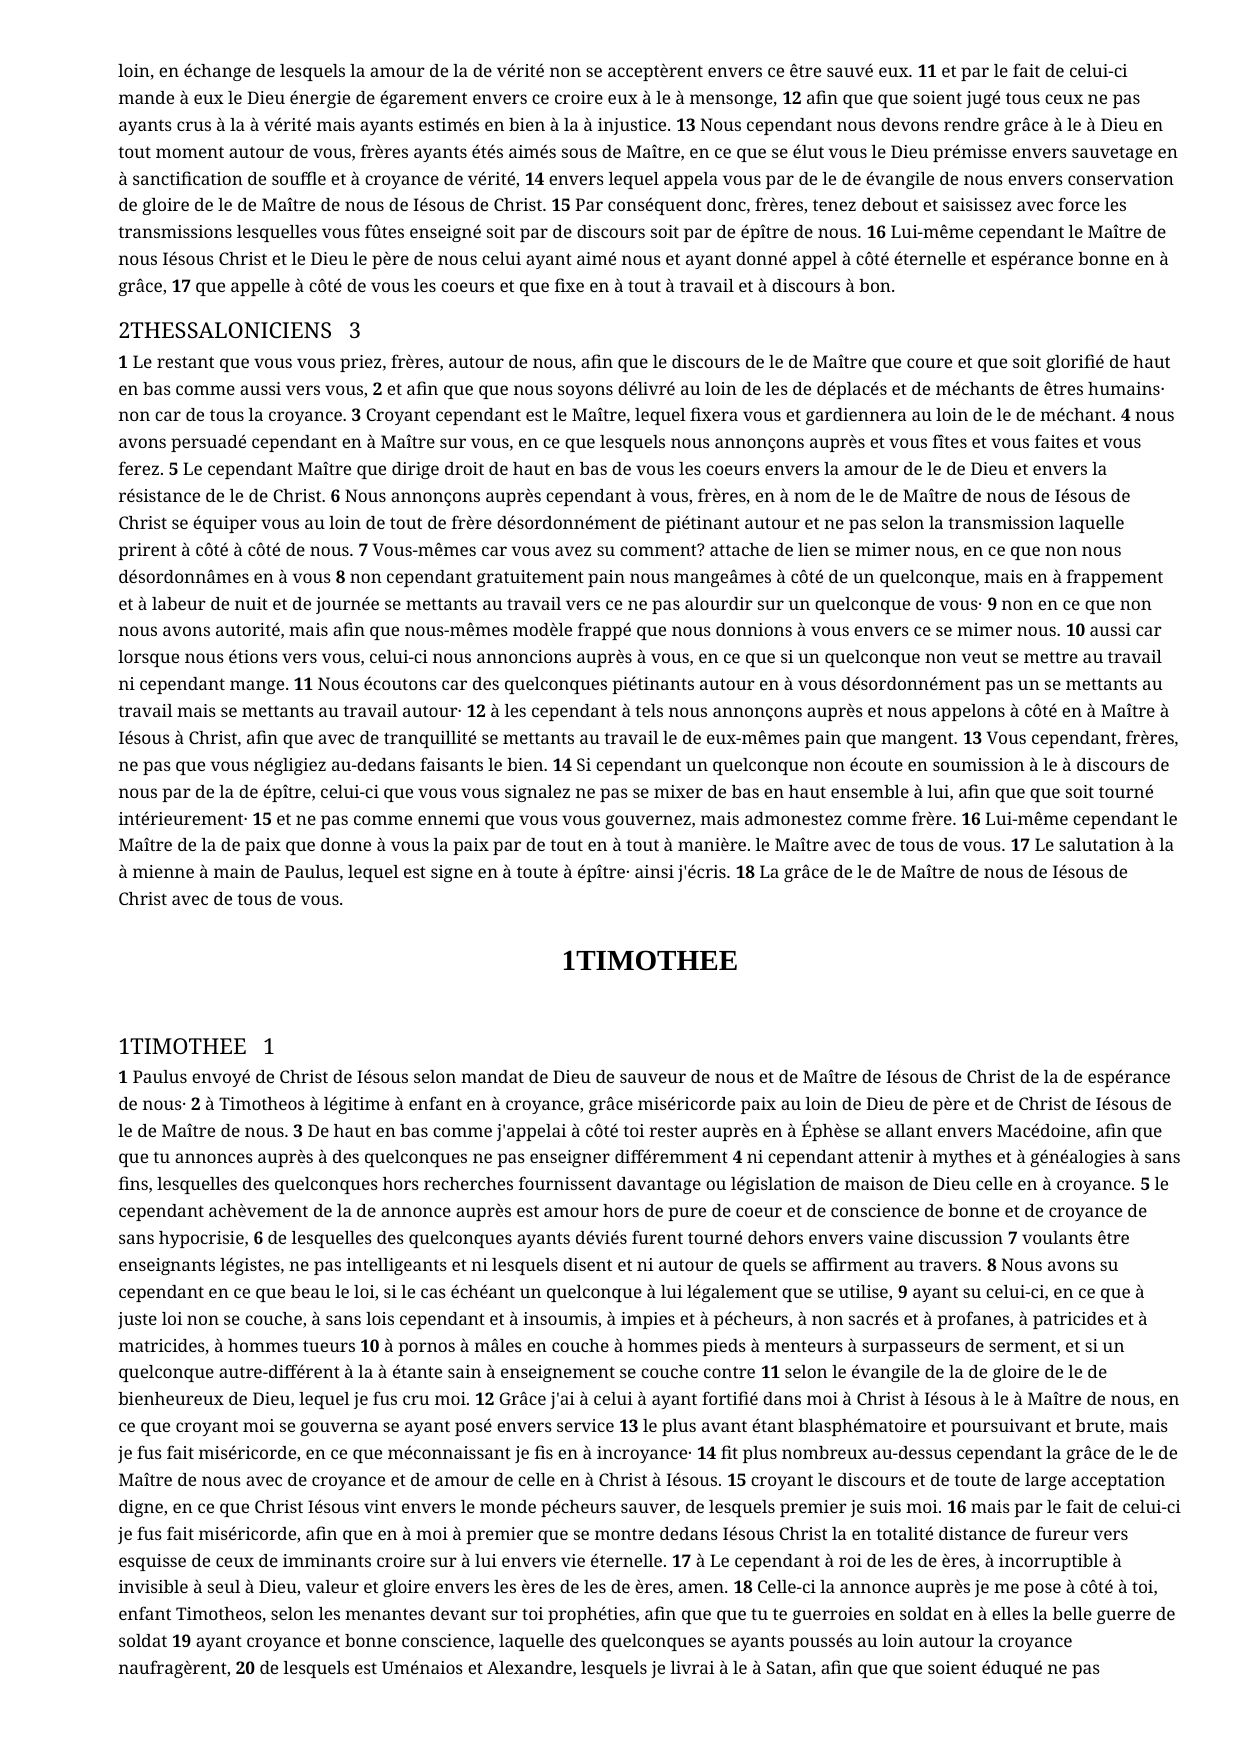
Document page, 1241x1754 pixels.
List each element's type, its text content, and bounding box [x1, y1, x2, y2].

text 1 Le restant que vous vous priez, frères, autour de nous, afin que le discours de le de Maître que coure et que soit glorifié de haut en bas comme aussi vers vous, 2 et afin que que nous soyons délivré au loin de les de déplacés et de méchants de êtres humains· non car de tous la croyance. 3 Croyant cependant est le Maître, lequel fixera vous et gardiennera au loin de le de méchant. 4 nous avons persuadé cependant en à Maître sur vous, en ce que lesquels nous annonçons auprès et vous fîtes et vous faites et vous ferez. 5 Le cependant Maître que dirige droit de haut en bas de vous les coeurs envers la amour de le de Dieu et envers la résistance de le de Christ. 6 Nous annonçons auprès cependant à vous, frères, en à nom de le de Maître de nous de Iésous de Christ se équiper vous au loin de tout de frère désordonnément de piétinant autour et ne pas selon la transmission laquelle prirent à côté à côté de nous. 7 Vous-mêmes car vous avez su comment? attache de lien se mimer nous, en ce que non nous désordonnâmes en à vous 8 non cependant gratuitement pain nous mangeâmes à côté de un quelconque, mais en à frappement et à labeur de nuit et de journée se mettants au travail vers ce ne pas alourdir sur un quelconque de vous· 9 non en ce que non nous avons autorité, mais afin que nous-mêmes modèle frappé que nous donnions à vous envers ce se mimer nous. 10 aussi car lorsque nous étions vers vous, celui-ci nous annoncions auprès à vous, en ce que si un quelconque non veut se mettre au travail ni cependant mange. 11 Nous écoutons car des quelconques piétinants autour en à vous désordonnément pas un se mettants au travail mais se mettants au travail autour· 12 à les cependant à tels nous annonçons auprès et nous appelons à côté en à Maître à Iésous à Christ, afin que avec de tranquillité se mettants au travail le de eux-mêmes pain que mangent. 13 Vous cependant, frères, ne pas que vous négligiez au-dedans faisants le bien. 14 Si cependant un quelconque non écoute en soumission à le à discours de nous par de la de épître, celui-ci que vous vous signalez ne pas se mixer de bas en haut ensemble à lui, afin que que soit tourné intérieurement· 15 et ne pas comme ennemi que vous vous gouvernez, mais admonestez comme frère. 16 Lui-même cependant le Maître de la de paix que donne à vous la paix par de tout en à tout à manière. le Maître avec de tous de vous. 17 Le salutation à la à mienne à main de Paulus, lequel est signe en à toute à épître· ainsi j'écris. 18 La grâce de le de Maître de nous de Iésous de Christ avec de tous de vous. [118, 350, 1181, 911]
text loin, en échange de lesquels la amour de la de vérité non se acceptèrent envers ce être sauvé eux. 11 et par le fait de celui-ci mande à eux le Dieu énergie de égarement envers ce croire eux à le à mensonge, 12 afin que que soient jugé tous ceux ne pas ayants crus à la à vérité mais ayants estimés en bien à la à injustice. 13 Nous cependant nous devons rendre grâce à le à Dieu en tout moment autour de vous, frères ayants étés aimés sous de Maître, en ce que se élut vous le Dieu prémisse envers sauvetage en à sanctification de souffle et à croyance de vérité, 14 envers lequel appela vous par de le de évangile de nous envers conservation de gloire de le de Maître de nous de Iésous de Christ. 15 Par conséquent donc, frères, tenez debout et saisissez avec force les transmissions lesquelles vous fûtes enseigné soit par de discours soit par de épître de nous. 16 Lui-même cependant le Maître de nous Iésous Christ et le Dieu le père de nous celui ayant aimé nous et ayant donné appel à côté éternelle et espérance bonne en à grâce, 17 que appelle à côté de vous les coeurs et que fixe en à tout à travail et à discours à bon. [118, 59, 1181, 297]
text 1 Paulus envoyé de Christ de Iésous selon mandat de Dieu de sauveur de nous et de Maître de Iésous de Christ de la de espérance de nous· 2 à Timotheos à légitime à enfant en à croyance, grâce miséricorde paix au loin de Dieu de père et de Christ de Iésous de le de Maître de nous. 3 De haut en bas comme j'appelai à côté toi rester auprès en à Éphèse se allant envers Macédoine, afin que que tu annonces auprès à des quelconques ne pas enseigner différemment 4 ni cependant attenir à mythes et à généalogies à sans fins, lesquelles des quelconques hors recherches fournissent davantage ou législation de maison de Dieu celle en à croyance. 5 le cependant achèvement de la de annonce auprès est amour hors de pure de coeur et de conscience de bonne et de croyance de sans hypocrisie, 6 de lesquelles des quelconques ayants déviés furent tourné dehors envers vaine discussion 7 voulants être enseignants légistes, ne pas intelligeants et ni lesquels disent et ni autour de quels se affirment au travers. 8 Nous avons su cependant en ce que beau le loi, si le cas échéant un quelconque à lui légalement que se utilise, 9 ayant su celui-ci, en ce que à juste loi non se couche, à sans lois cependant et à insoumis, à impies et à pécheurs, à non sacrés et à profanes, à patricides et à matricides, à hommes tueurs 10 à pornos à mâles en couche à hommes pieds à menteurs à surpasseurs de serment, et si un quelconque autre-différent à la à étante sain à enseignement se couche contre 11 selon le évangile de la de gloire de le de bienheureux de Dieu, lequel je fus cru moi. 12 Grâce j'ai à celui à ayant fortifié dans moi à Christ à Iésous à le à Maître de nous, en ce que croyant moi se gouverna se ayant posé envers service 13 le plus avant étant blasphématoire et poursuivant et brute, mais je fus fait miséricorde, en ce que méconnaissant je fis en à incroyance· 14 fit plus nombreux au-dessus cependant la grâce de le de Maître de nous avec de croyance et de amour de celle en à Christ à Iésous. 15 croyant le discours et de toute de large acceptation digne, en ce que Christ Iésous vint envers le monde pécheurs sauver, de lesquels premier je suis moi. 16 mais par le fait de celui-ci je fus fait miséricorde, afin que en à moi à premier que se montre dedans Iésous Christ la en totalité distance de fureur vers esquisse de ceux de imminants croire sur à lui envers vie éternelle. 17 à Le cependant à roi de les de ères, à incorruptible à invisible à seul à Dieu, valeur et gloire envers les ères de les de ères, amen. 18 Celle-ci la annonce auprès je me pose à côté à toi, enfant Timotheos, selon les menantes devant sur toi prophéties, afin que que tu te guerroies en soldat en à elles la belle guerre de soldat 19 ayant croyance et bonne conscience, laquelle des quelconques se ayants poussés au loin autour la croyance naufragèrent, 20 de lesquels est Uménaios et Alexandre, lesquels je livrai à le à Satan, afin que que soient éduqué ne pas [118, 1065, 1181, 1679]
text 1TIMOTHEE 1 [118, 1031, 1181, 1061]
subtitle 1TIMOTHEE [118, 943, 1181, 977]
text 2THESSALONICIENS 3 [118, 316, 1181, 345]
